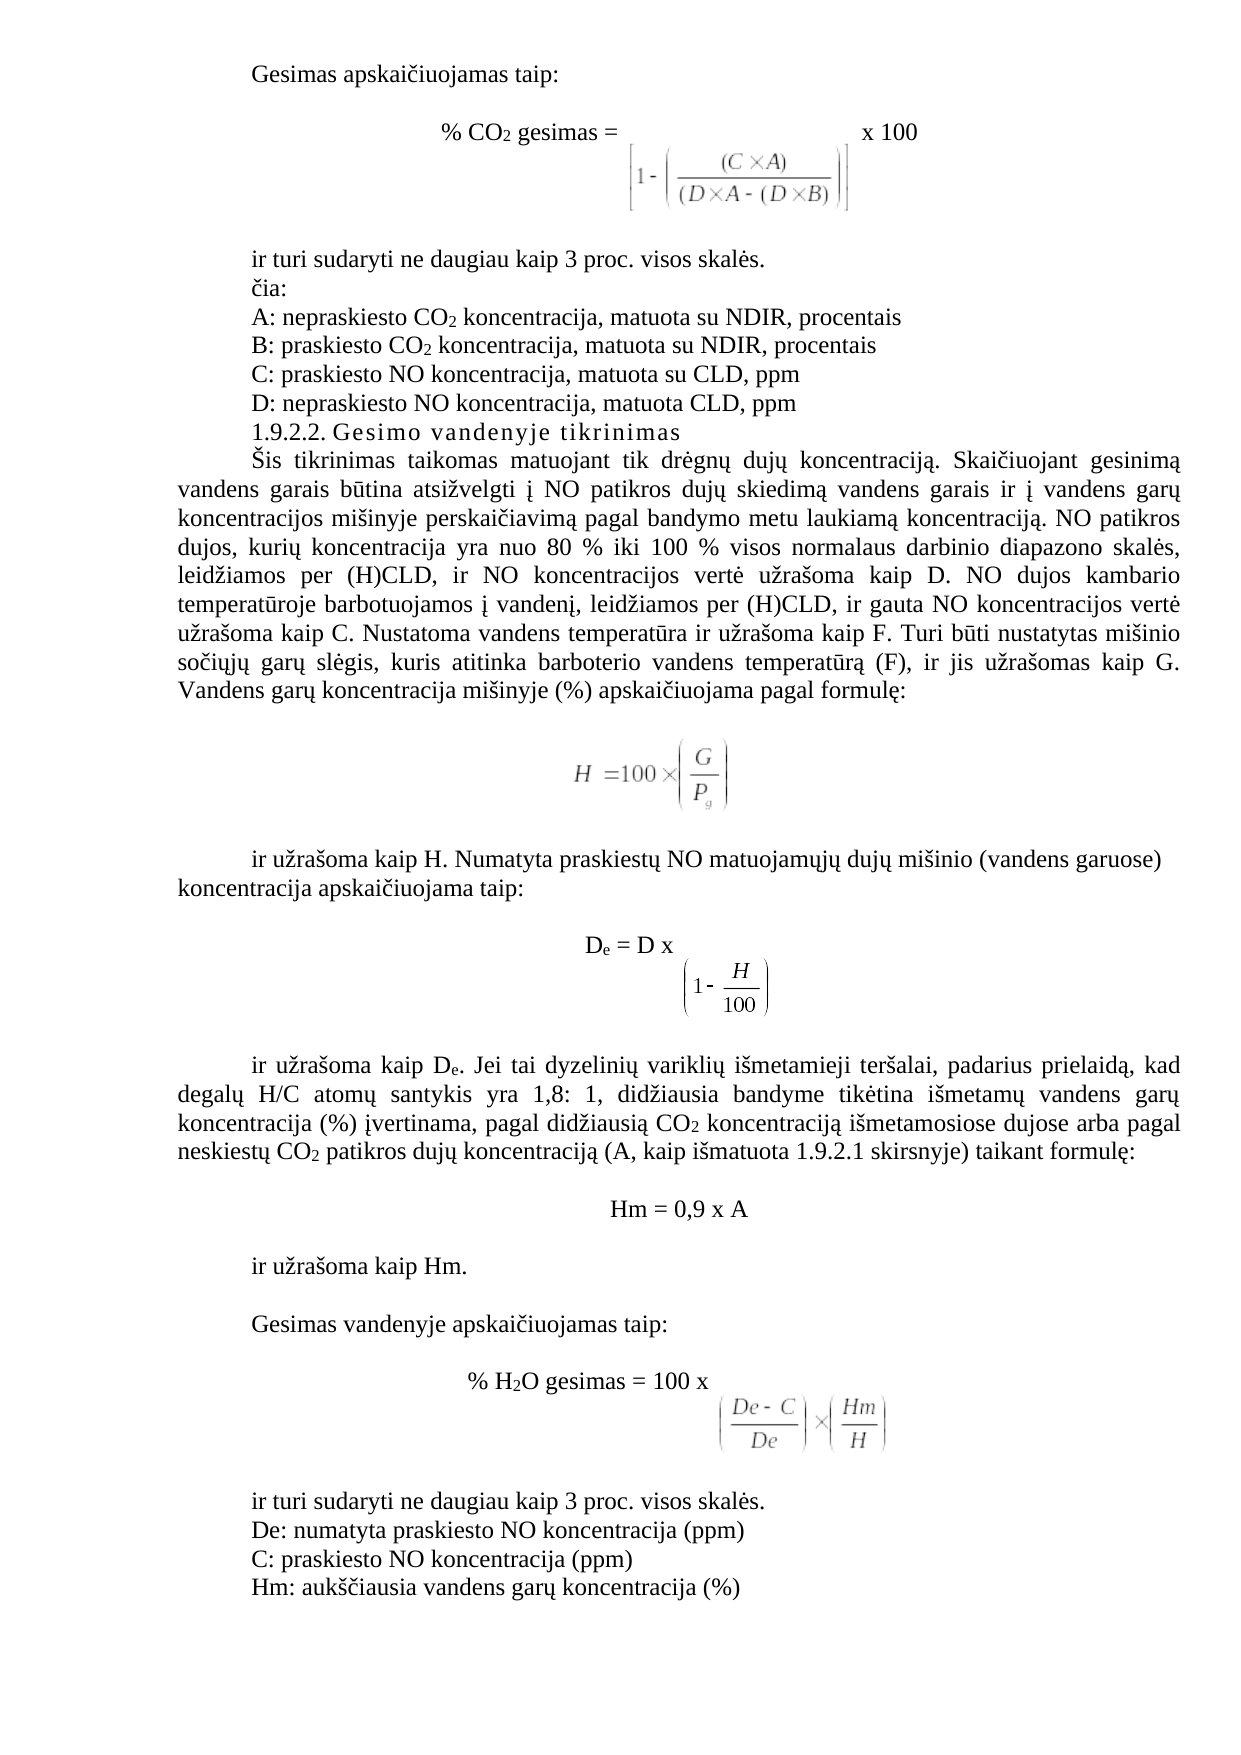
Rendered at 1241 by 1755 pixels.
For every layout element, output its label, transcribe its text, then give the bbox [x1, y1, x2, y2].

text C: praskiesto NO koncentracija (ppm) [177, 1544, 1181, 1572]
text ir užrašoma kaip De. Jei tai dyzelinių variklių išmetamieji teršalai, padarius prielaidą, kad degalų H/C atomų santykis yra 1,8: 1, didžiausia bandyme tikėtina išmetamų vandens garų koncentracija (%) įvertinama, pagal didžiausią CO2 koncentraciją išmetamosiose dujose arba pagal neskiestų CO2 patikros dujų koncentraciją (A, kaip išmatuota 1.9.2.1 skirsnyje) taikant formulę: [177, 1050, 1181, 1165]
text D: nepraskiesto NO koncentracija, matuota CLD, ppm [177, 388, 1181, 417]
text B: praskiesto CO2 koncentracija, matuota su NDIR, procentais [177, 331, 1181, 359]
text ir turi sudaryti ne daugiau kaip 3 proc. visos skalės. [177, 244, 1181, 273]
text % CO2 gesimas = x 100 [177, 117, 1181, 216]
text ir turi sudaryti ne daugiau kaip 3 proc. visos skalės. [177, 1486, 1181, 1515]
text % H2O gesimas = 100 x [177, 1366, 1181, 1457]
text C: praskiesto NO koncentracija, matuota su CLD, ppm [177, 359, 1181, 388]
text De = D x [177, 930, 1181, 1021]
text čia: [177, 273, 1181, 302]
text 1.9.2.2. Gesimo vandenyje tikrinimas [177, 417, 1181, 446]
text ir užrašoma kaip Hm. [177, 1251, 1181, 1280]
text ir užrašoma kaip H. Numatyta praskiestų NO matuojamųjų dujų mišinio (vandens garuose) koncentracija apskaičiuojama taip: [177, 844, 1181, 901]
text A: nepraskiesto CO2 koncentracija, matuota su NDIR, procentais [177, 302, 1181, 331]
text De: numatyta praskiesto NO koncentracija (ppm) [177, 1515, 1181, 1544]
text Šis tikrinimas taikomas matuojant tik drėgnų dujų koncentraciją. Skaičiuojant gesinimą vandens garais būtina atsižvelgti į NO patikros dujų skiedimą vandens garais ir į vandens garų koncentracijos mišinyje perskaičiavimą pagal bandymo metu laukiamą koncentraciją. NO patikros dujos, kurių koncentracija yra nuo 80 % iki 100 % visos normalaus darbinio diapazono skalės, leidžiamos per (H)CLD, ir NO koncentracijos vertė užrašoma kaip D. NO dujos kambario temperatūroje barbotuojamos į vandenį, leidžiamos per (H)CLD, ir gauta NO koncentracijos vertė užrašoma kaip C. Nustatoma vandens temperatūra ir užrašoma kaip F. Turi būti nustatytas mišinio sočiųjų garų slėgis, kuris atitinka barboterio vandens temperatūrą (F), ir jis užrašomas kaip G. Vandens garų koncentracija mišinyje (%) apskaičiuojama pagal formulę: [177, 446, 1181, 704]
text Gesimas apskaičiuojamas taip: [177, 59, 1181, 88]
text Gesimas vandenyje apskaičiuojamas taip: [177, 1309, 1181, 1338]
text Hm = 0,9 x A [177, 1194, 1181, 1223]
text Hm: aukščiausia vandens garų koncentracija (%) [177, 1572, 1181, 1601]
